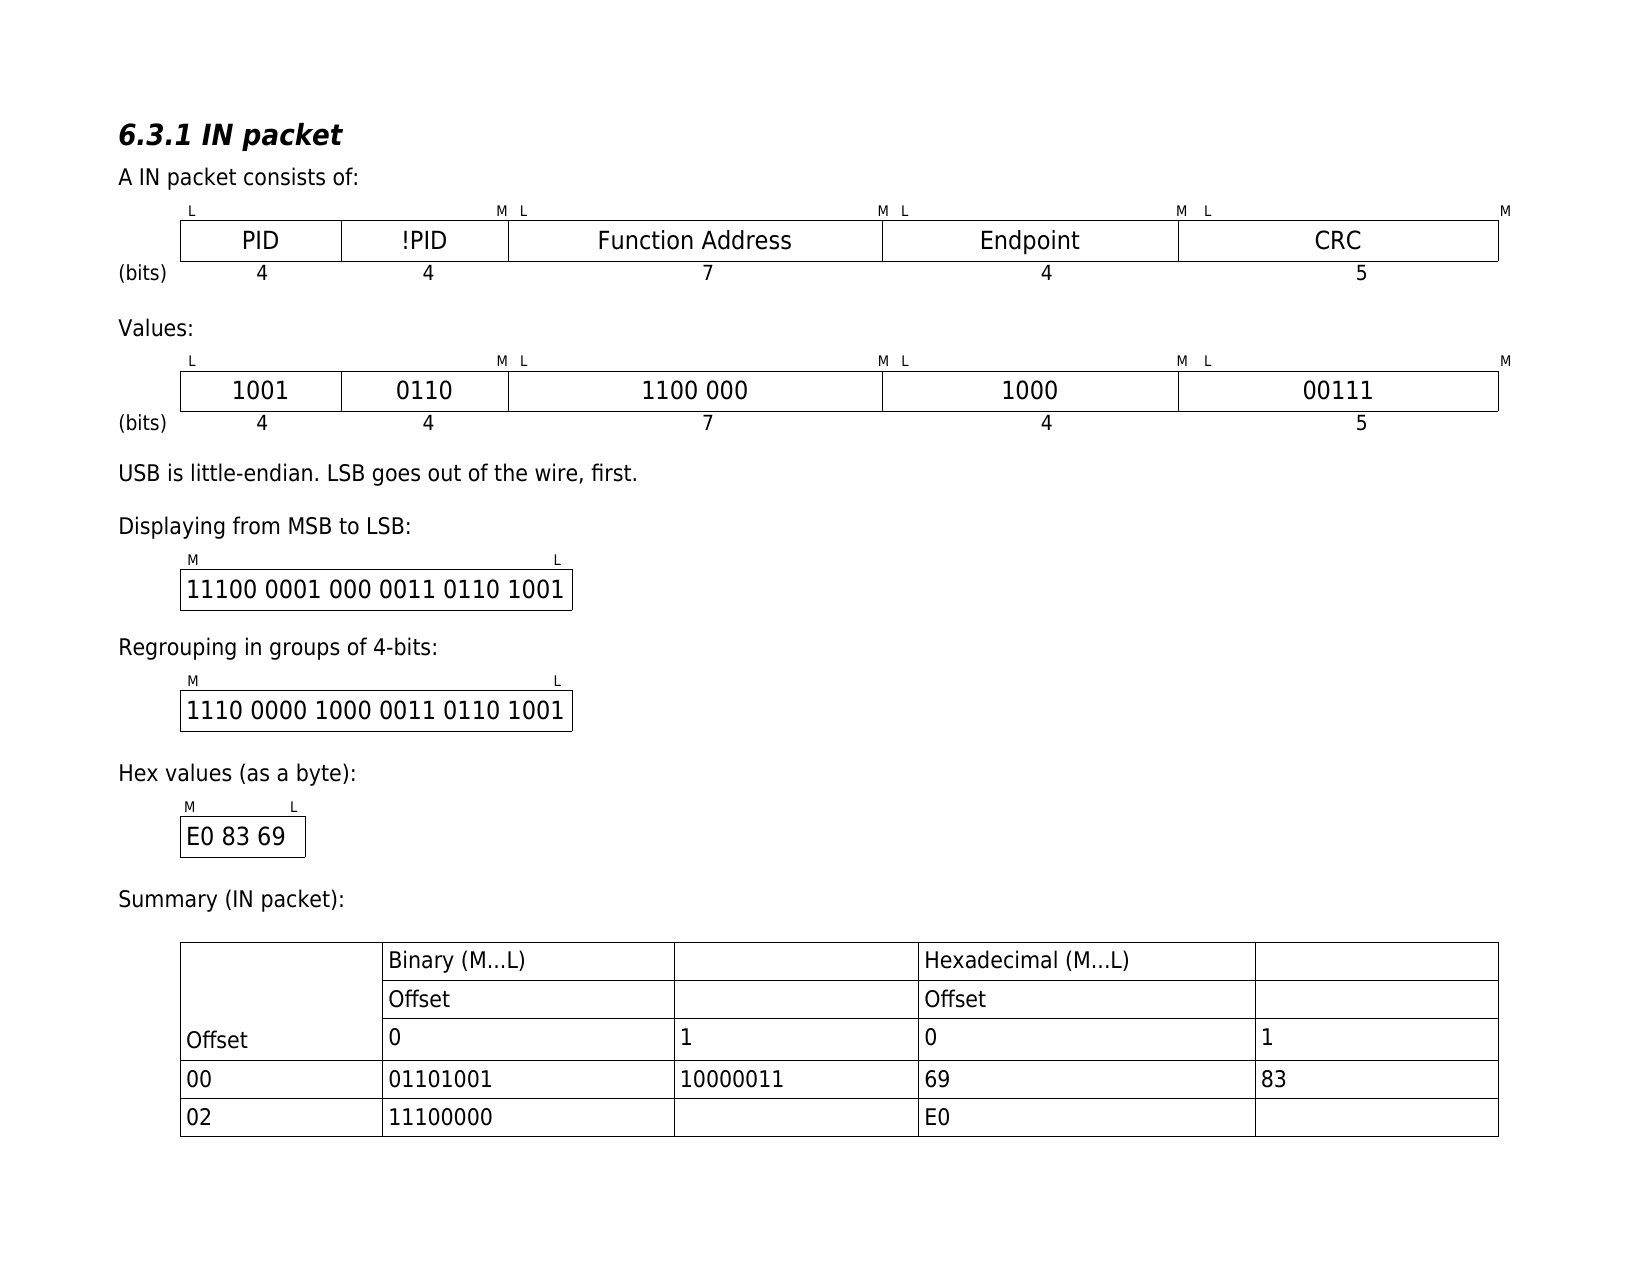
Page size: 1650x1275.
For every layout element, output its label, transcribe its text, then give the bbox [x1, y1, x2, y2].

text Summary (IN packet): [118, 886, 1532, 912]
text M L [118, 661, 1532, 690]
table_header Binary (M...L) [383, 943, 674, 980]
table_header 11100 0001 000 0011 0110 1001 [181, 570, 572, 610]
table_header Offset [181, 943, 382, 1060]
text Hex values (as a byte): [118, 760, 1532, 787]
table_cell 11100000 [383, 1099, 674, 1136]
text A IN packet consists of: [118, 164, 1532, 191]
table_cell 10000011 [675, 1061, 918, 1098]
table_cell 0 [919, 1019, 1255, 1060]
subtitle 6.3.1 IN packet [118, 118, 1532, 152]
table_cell Offset [919, 981, 1255, 1018]
table_header CRC [1179, 221, 1498, 261]
text USB is little-endian. LSB goes out of the wire, first. [118, 460, 1532, 487]
text Displaying from MSB to LSB: [118, 513, 1532, 540]
text L M L M L M L M [118, 341, 1532, 371]
table_cell 69 [919, 1061, 1255, 1098]
text (bits) 4 4 7 4 5 [118, 411, 1532, 436]
table_header Function Address [509, 221, 882, 261]
table_header PID [181, 221, 341, 261]
table_header !PID [342, 221, 508, 261]
table_cell 02 [181, 1099, 382, 1136]
table_cell E0 [919, 1099, 1255, 1136]
text M L [118, 787, 1532, 816]
table_cell [675, 1099, 918, 1136]
text Values: [118, 315, 1532, 341]
text (bits) 4 4 7 4 5 [118, 261, 1532, 286]
table_header Endpoint [883, 221, 1178, 261]
table_header 00111 [1179, 372, 1498, 411]
text Regrouping in groups of 4-bits: [118, 634, 1532, 661]
table_header 1110 0000 1000 0011 0110 1001 [181, 691, 572, 731]
table_header Hexadecimal (M...L) [919, 943, 1255, 980]
table_cell Offset [383, 981, 674, 1018]
table_header 0110 [342, 372, 508, 411]
table_cell 0 [383, 1019, 674, 1060]
table_cell 83 [1256, 1061, 1498, 1098]
table_cell 00 [181, 1061, 382, 1098]
table_cell 1 [1256, 1019, 1498, 1060]
table_header 1000 [883, 372, 1178, 411]
table_header [675, 943, 918, 980]
table_cell [1256, 1099, 1498, 1136]
text M L [118, 540, 1532, 569]
table_header 1100 000 [509, 372, 882, 411]
table_cell [1256, 981, 1498, 1018]
text L M L M L M L M [118, 191, 1532, 220]
table_header [1256, 943, 1498, 980]
table_cell [675, 981, 918, 1018]
table_header E0 83 69 [181, 817, 305, 857]
table_cell 01101001 [383, 1061, 674, 1098]
table_cell 1 [675, 1019, 918, 1060]
table_header 1001 [181, 372, 341, 411]
